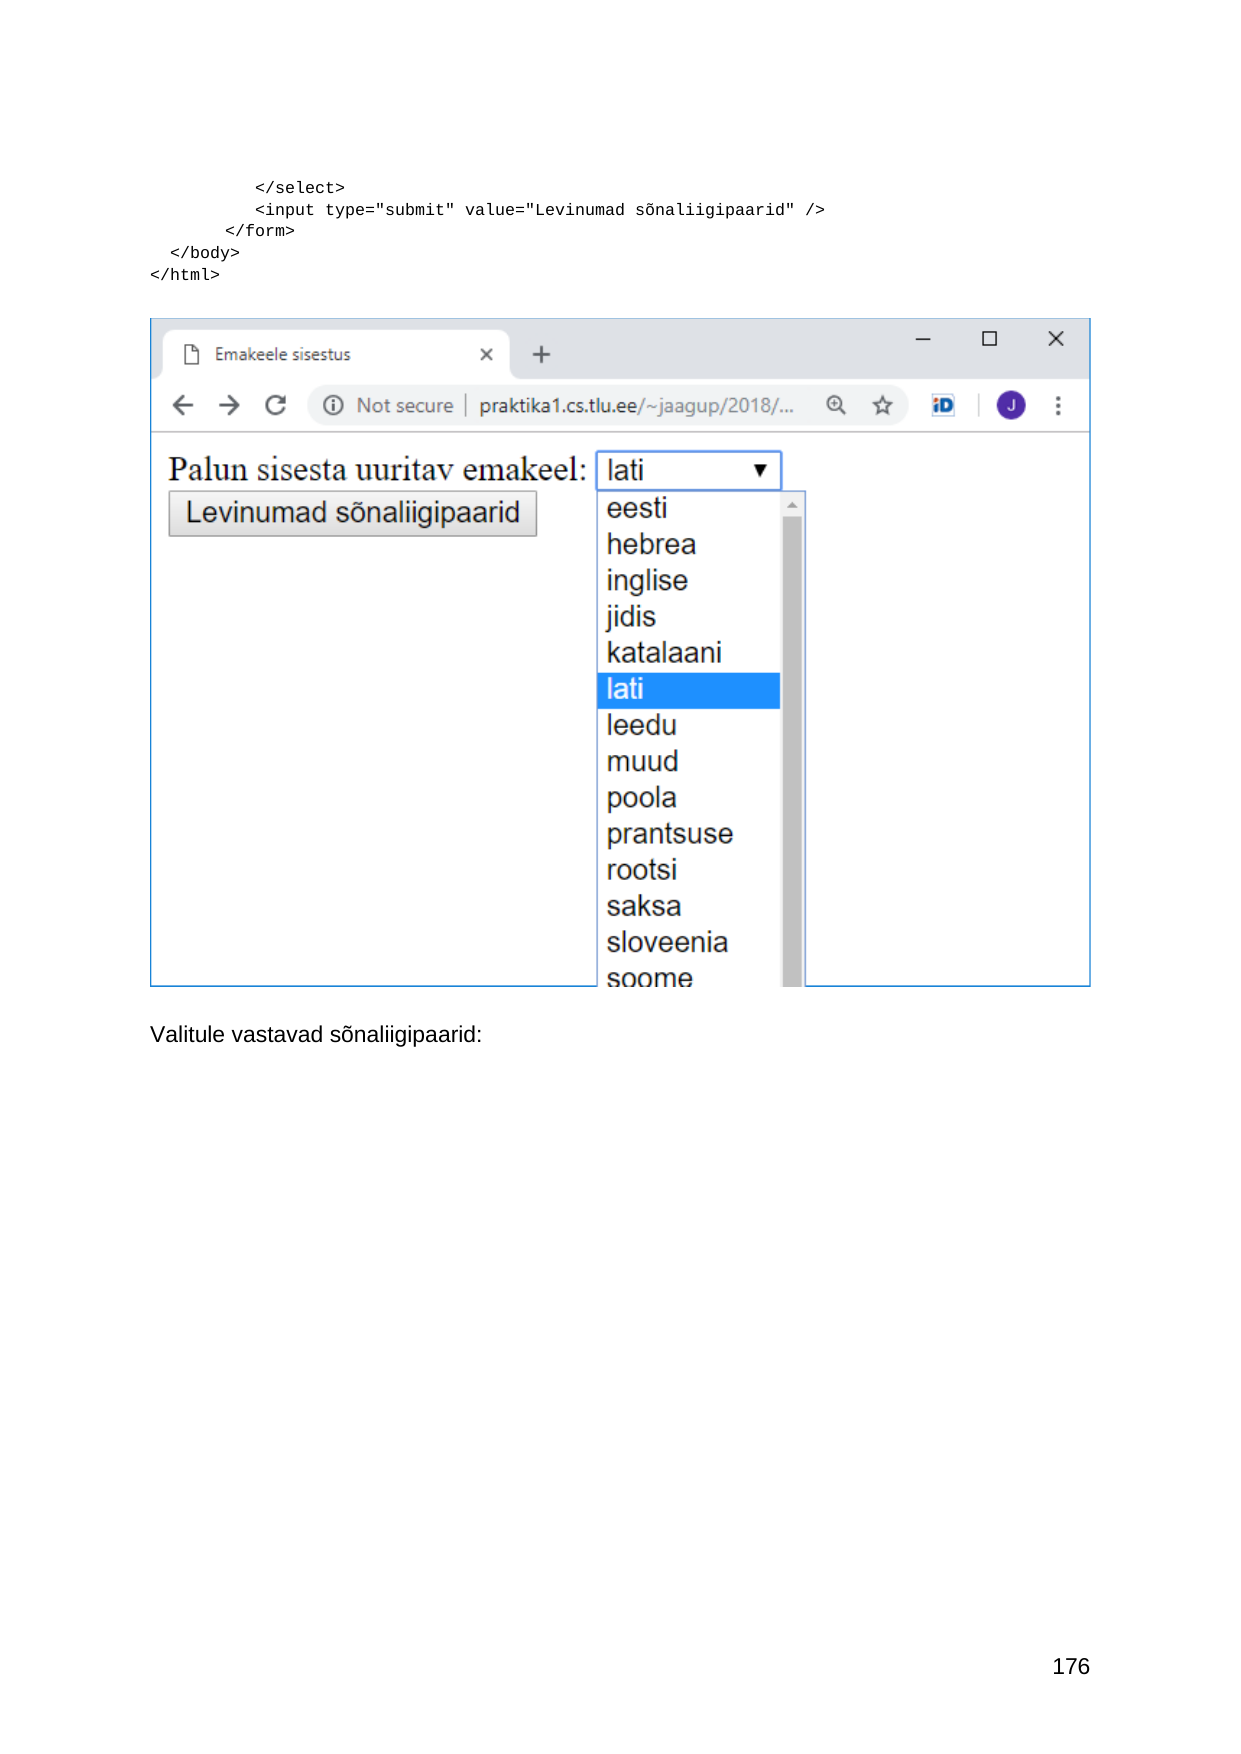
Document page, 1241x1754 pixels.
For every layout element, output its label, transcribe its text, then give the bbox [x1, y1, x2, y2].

text </html> [150, 266, 1090, 285]
text Valitule vastavad sõnaliigipaarid: [150, 1021, 1090, 1047]
picture [150, 318, 1091, 987]
text </form> [150, 223, 1090, 242]
text </body> [150, 244, 1090, 263]
text <input type="submit" value="Levinumad sõnaliigipaarid" /> [150, 201, 1090, 220]
text </select> [150, 179, 1090, 198]
